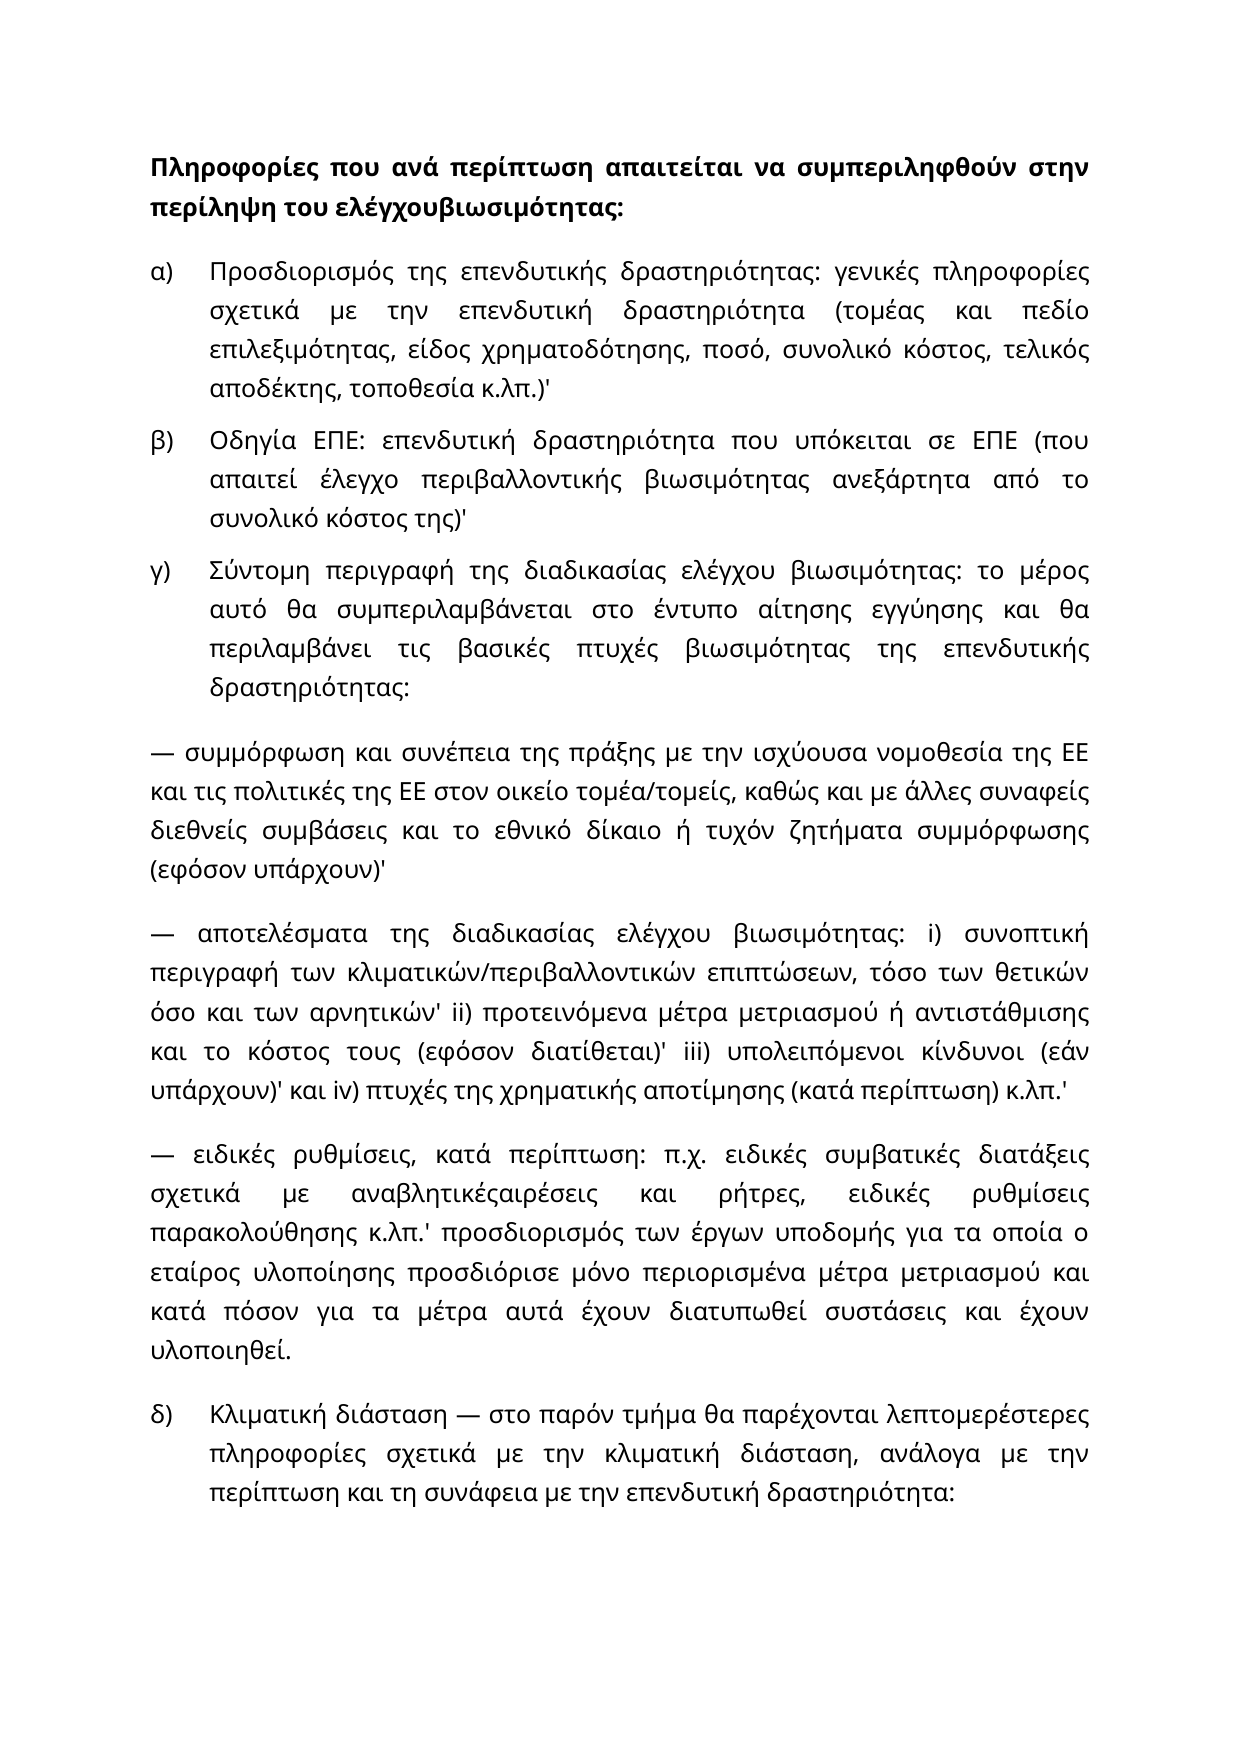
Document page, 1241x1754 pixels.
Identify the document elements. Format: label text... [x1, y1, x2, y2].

text — συμμόρφωση και συνέπεια της πράξης με την ισχύουσα νομοθεσία της ΕΕ και τις πολιτικές της ΕΕ στον οικείο τομέα/τομείς, καθώς και με άλλες συναφείς διεθνείς συμβάσεις και το εθνικό δίκαιο ή τυχόν ζητήματα συμμόρφωσης (εφόσον υπάρχουν)' [150, 734, 1090, 886]
text — ειδικές ρυθμίσεις, κατά περίπτωση: π.χ. ειδικές συμβατικές διατάξεις σχετικά με αναβλητικέςαιρέσεις και ρήτρες, ειδικές ρυθμίσεις παρακολούθησης κ.λπ.' προσδιορισμός των έργων υποδομής για τα οποία ο εταίρος υλοποίησης προσδιόρισε μόνο περιορισμένα μέτρα μετριασμού και κατά πόσον για τα μέτρα αυτά έχουν διατυπωθεί συστάσεις και έχουν υλοποιηθεί. [150, 1137, 1090, 1367]
text Πληροφορίες που ανά περίπτωση απαιτείται να συμπεριληφθούν στην περίληψη του ελέγχουβιωσιμότητας: [150, 150, 1090, 223]
list α) Προσδιορισμός της επενδυτικής δραστηριότητας: γενικές πληροφορίες σχετικά με την επενδυτική δραστηριότητα (τομέας και πεδίο επιλεξιμότητας, είδος χρηματοδότησης, ποσό, συνολικό κόστος, τελικός αποδέκτης, τοποθεσία κ.λπ.)' [150, 253, 1090, 405]
list β) Οδηγία ΕΠΕ: επενδυτική δραστηριότητα που υπόκειται σε ΕΠΕ (που απαιτεί έλεγχο περιβαλλοντικής βιωσιμότητας ανεξάρτητα από το συνολικό κόστος της)' [150, 422, 1090, 535]
list δ) Κλιματική διάσταση — στο παρόν τμήμα θα παρέχονται λεπτομερέστερες πληροφορίες σχετικά με την κλιματική διάσταση, ανάλογα με την περίπτωση και τη συνάφεια με την επενδυτική δραστηριότητα: [150, 1397, 1090, 1509]
list γ) Σύντομη περιγραφή της διαδικασίας ελέγχου βιωσιμότητας: το μέρος αυτό θα συμπεριλαμβάνεται στο έντυπο αίτησης εγγύησης και θα περιλαμβάνει τις βασικές πτυχές βιωσιμότητας της επενδυτικής δραστηριότητας: [150, 552, 1090, 704]
text — αποτελέσματα της διαδικασίας ελέγχου βιωσιμότητας: i) συνοπτική περιγραφή των κλιματικών/περιβαλλοντικών επιπτώσεων, τόσο των θετικών όσο και των αρνητικών' ii) προτεινόμενα μέτρα μετριασμού ή αντιστάθμισης και το κόστος τους (εφόσον διατίθεται)' iii) υπολειπόμενοι κίνδυνοι (εάν υπάρχουν)' και iv) πτυχές της χρηματικής αποτίμησης (κατά περίπτωση) κ.λπ.' [150, 916, 1090, 1107]
